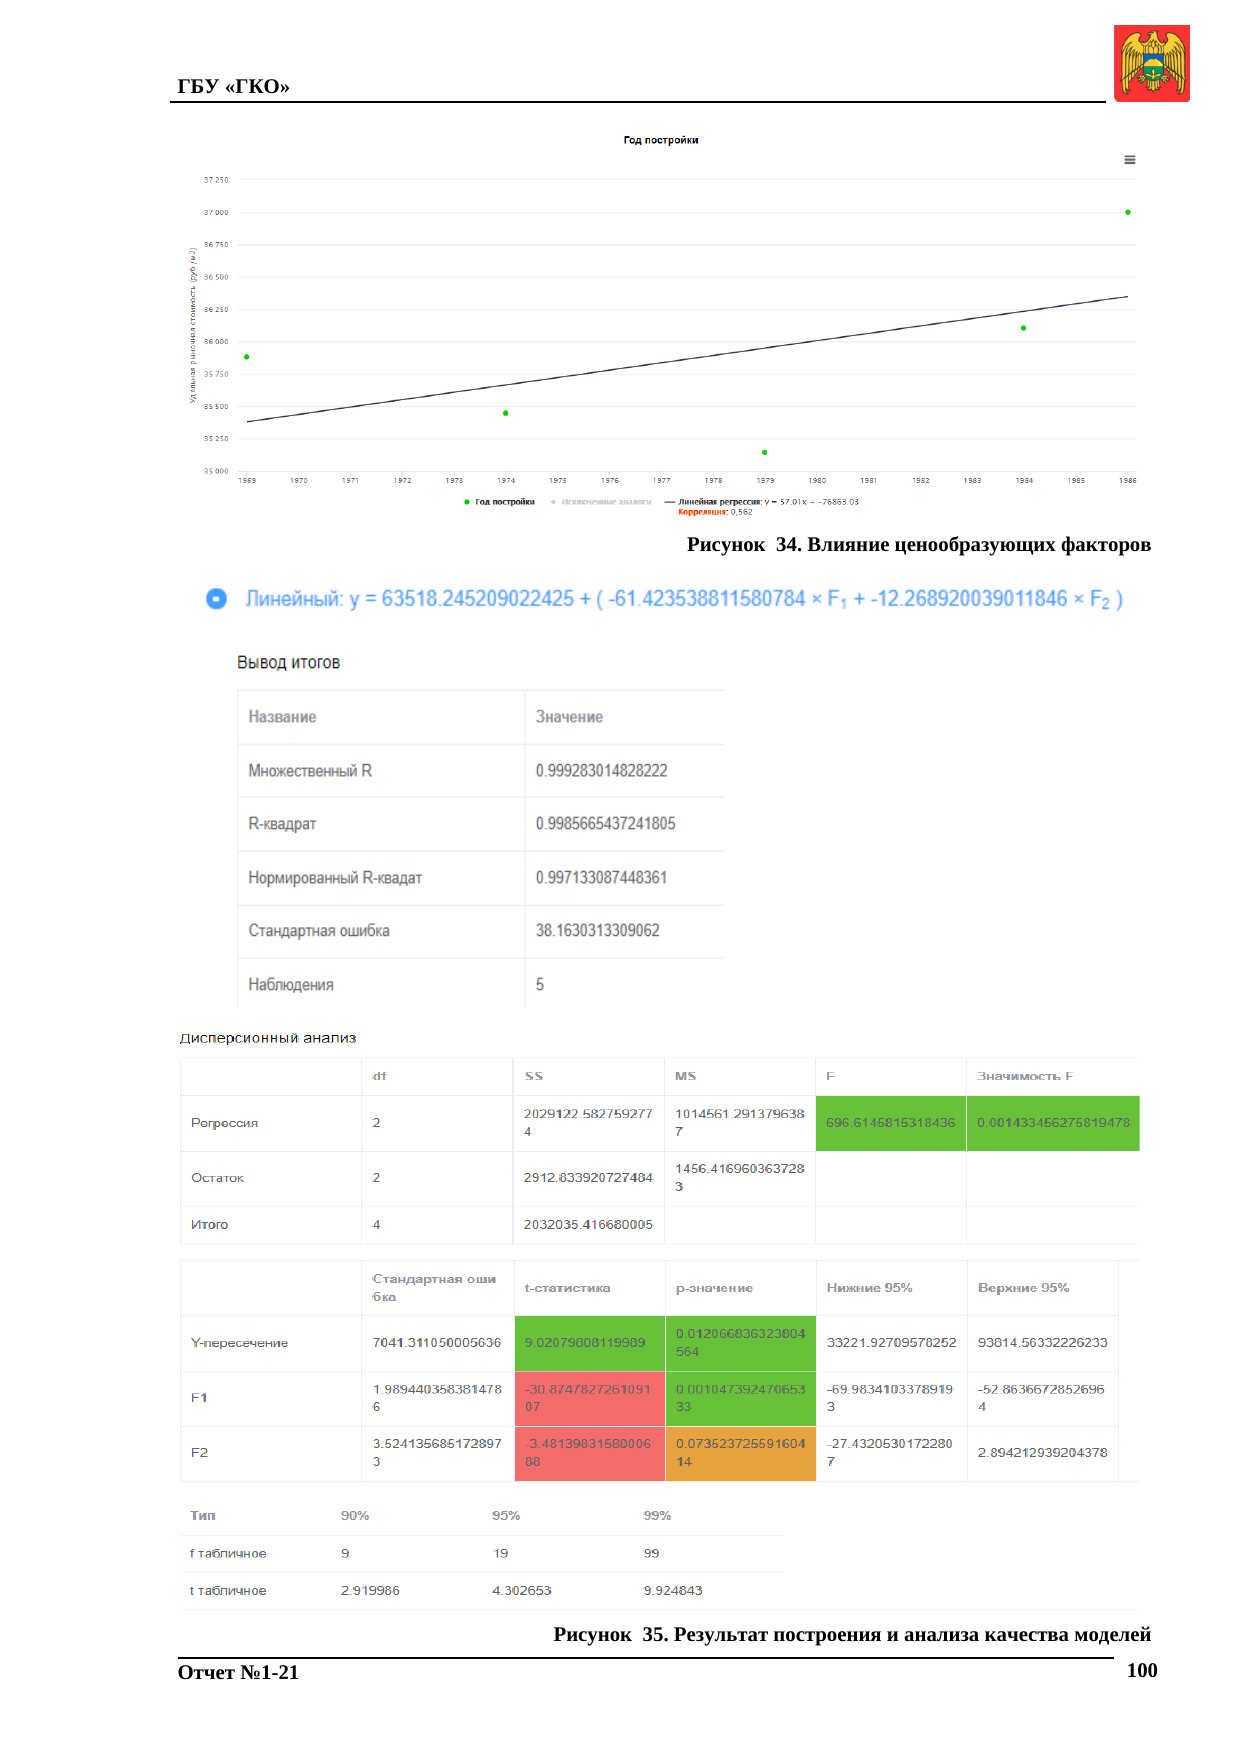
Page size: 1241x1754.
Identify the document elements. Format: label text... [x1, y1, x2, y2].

text Рисунок 35. Результат построения и анализа качества моделей [177, 1622, 1152, 1646]
text Рисунок 34. Влияние ценообразующих факторов [177, 532, 1152, 556]
